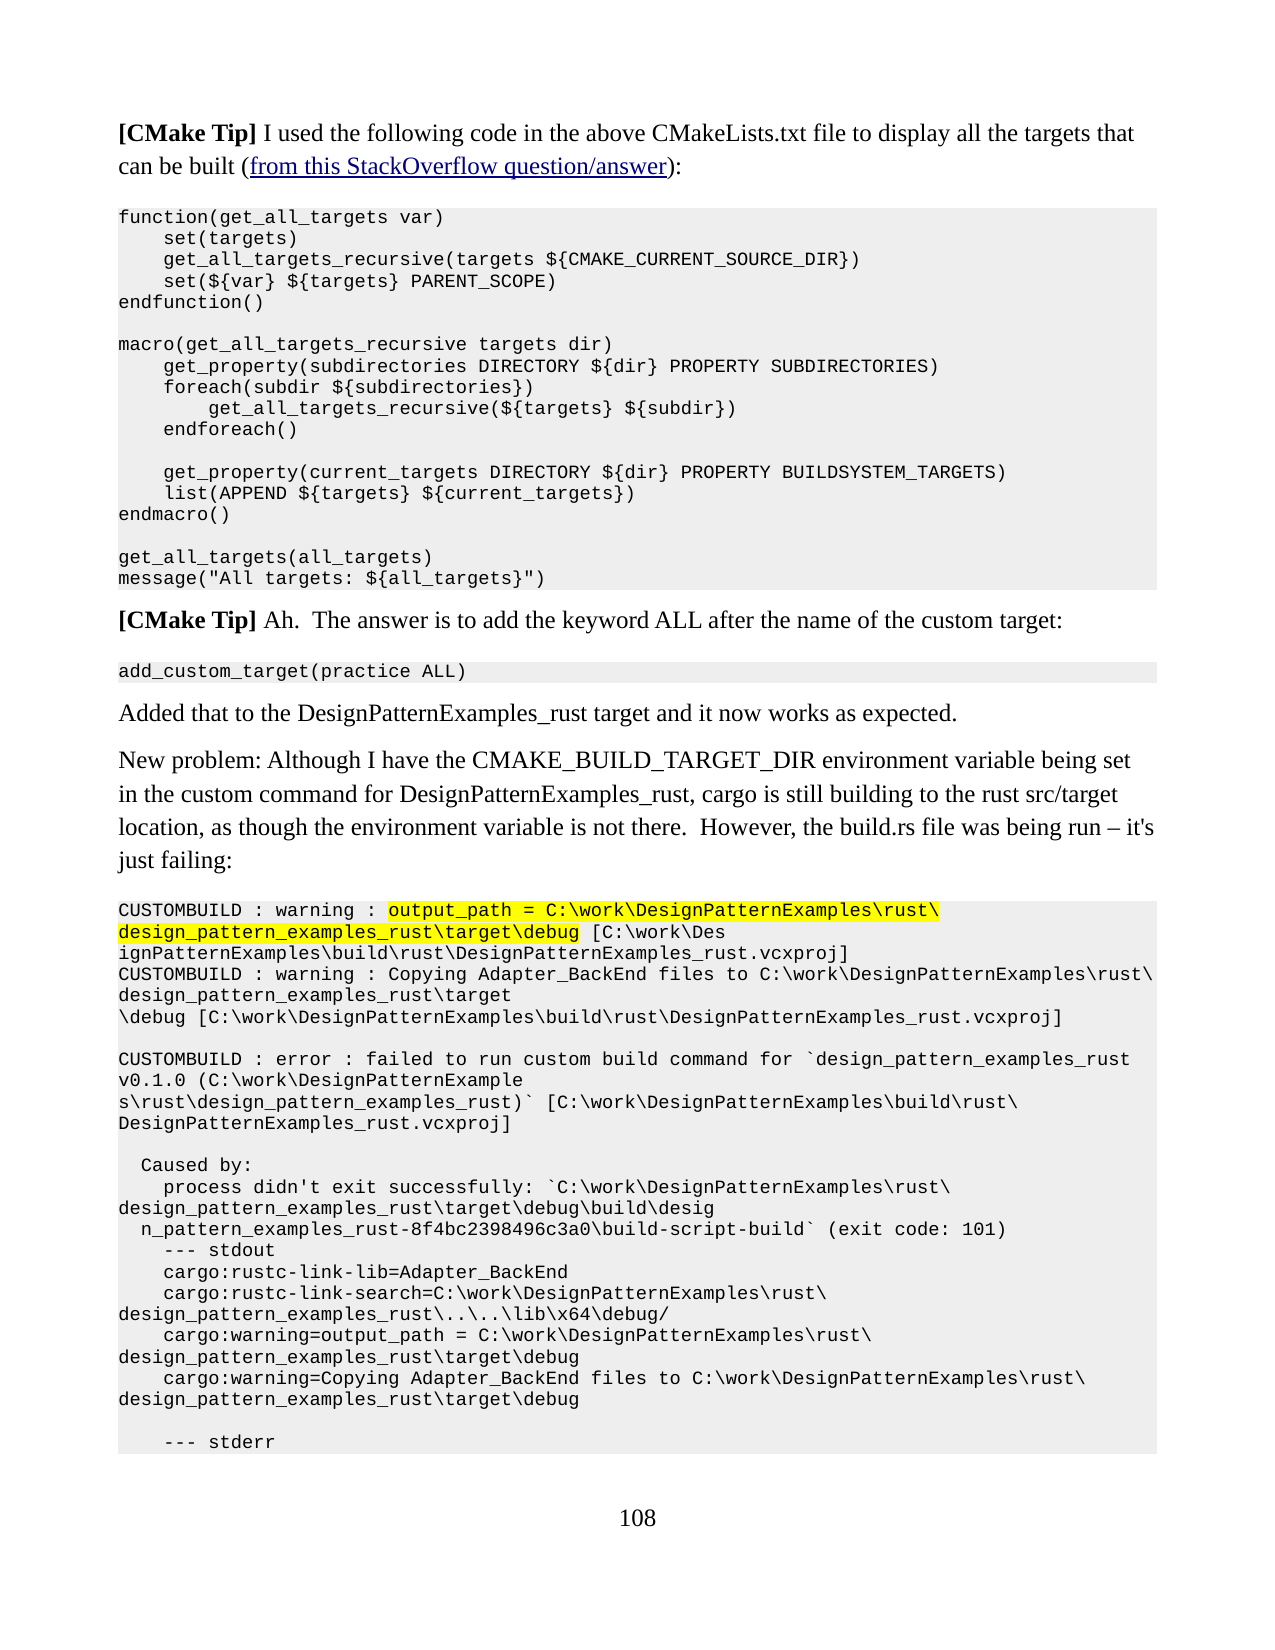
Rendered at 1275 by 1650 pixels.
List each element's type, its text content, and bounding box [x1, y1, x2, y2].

text get_property(subdirectories DIRECTORY ${dir} PROPERTY SUBDIRECTORIES) [118, 356, 1157, 378]
text n_pattern_examples_rust-8f4bc2398496c3a0\build-script-build` (exit code: 101) [118, 1220, 1157, 1241]
text s\rust\design_pattern_examples_rust)` [C:\work\DesignPatternExamples\build\rust\DesignPatternExamples_rust.vcxproj] [118, 1092, 1157, 1135]
text cargo:rustc-link-lib=Adapter_BackEnd [118, 1262, 1157, 1284]
text endmacro() [118, 505, 1157, 526]
text function(get_all_targets var) [118, 208, 1157, 229]
text macro(get_all_targets_recursive targets dir) [118, 335, 1157, 356]
text get_all_targets_recursive(targets ${CMAKE_CURRENT_SOURCE_DIR}) [118, 250, 1157, 271]
text --- stderr [118, 1432, 1157, 1454]
text CUSTOMBUILD : error : failed to run custom build command for `design_pattern_examples_rust v0.1.0 (C:\work\DesignPatternExample [118, 1050, 1157, 1092]
text process didn't exit successfully: `C:\work\DesignPatternExamples\rust\design_pattern_examples_rust\target\debug\build\desig [118, 1177, 1157, 1220]
text set(targets) [118, 229, 1157, 250]
text get_all_targets(all_targets) [118, 548, 1157, 569]
text add_custom_target(practice ALL) [118, 662, 1157, 683]
text endforeach() [118, 420, 1157, 441]
text cargo:warning=Copying Adapter_BackEnd files to C:\work\DesignPatternExamples\rust\design_pattern_examples_rust\target\debug [118, 1369, 1157, 1411]
text \debug [C:\work\DesignPatternExamples\build\rust\DesignPatternExamples_rust.vcxproj] [118, 1007, 1157, 1029]
text foreach(subdir ${subdirectories}) [118, 378, 1157, 399]
text CUSTOMBUILD : warning : output_path = C:\work\DesignPatternExamples\rust\design_pattern_examples_rust\target\debug [C:\work\Des [118, 901, 1157, 944]
text CUSTOMBUILD : warning : Copying Adapter_BackEnd files to C:\work\DesignPatternExamples\rust\design_pattern_examples_rust\target [118, 965, 1157, 1007]
text cargo:warning=output_path = C:\work\DesignPatternExamples\rust\design_pattern_examples_rust\target\debug [118, 1326, 1157, 1369]
text [CMake Tip] Ah. The answer is to add the keyword ALL after the name of the custom target: [118, 605, 1157, 634]
text --- stdout [118, 1241, 1157, 1262]
text Caused by: [118, 1156, 1157, 1177]
text list(APPEND ${targets} ${current_targets}) [118, 484, 1157, 505]
text set(${var} ${targets} PARENT_SCOPE) [118, 271, 1157, 293]
text New problem: Although I have the CMAKE_BUILD_TARGET_DIR environment variable being set in the custom command for DesignPatternExamples_rust, cargo is still building to the rust src/target location, as though the environment variable is not there. However, the build.rs file was being run – it's just failing: [118, 746, 1157, 873]
text message("All targets: ${all_targets}") [118, 569, 1157, 590]
text endfunction() [118, 293, 1157, 314]
text Added that to the DesignPatternExamples_rust target and it now works as expected. [118, 698, 1157, 727]
text get_all_targets_recursive(${targets} ${subdir}) [118, 399, 1157, 420]
text cargo:rustc-link-search=C:\work\DesignPatternExamples\rust\design_pattern_examples_rust\..\..\lib\x64\debug/ [118, 1284, 1157, 1326]
text [CMake Tip] I used the following code in the above CMakeLists.txt file to display all the targets that can be built (from this StackOverflow question/answer): [118, 118, 1157, 180]
text get_property(current_targets DIRECTORY ${dir} PROPERTY BUILDSYSTEM_TARGETS) [118, 463, 1157, 484]
text ignPatternExamples\build\rust\DesignPatternExamples_rust.vcxproj] [118, 944, 1157, 965]
